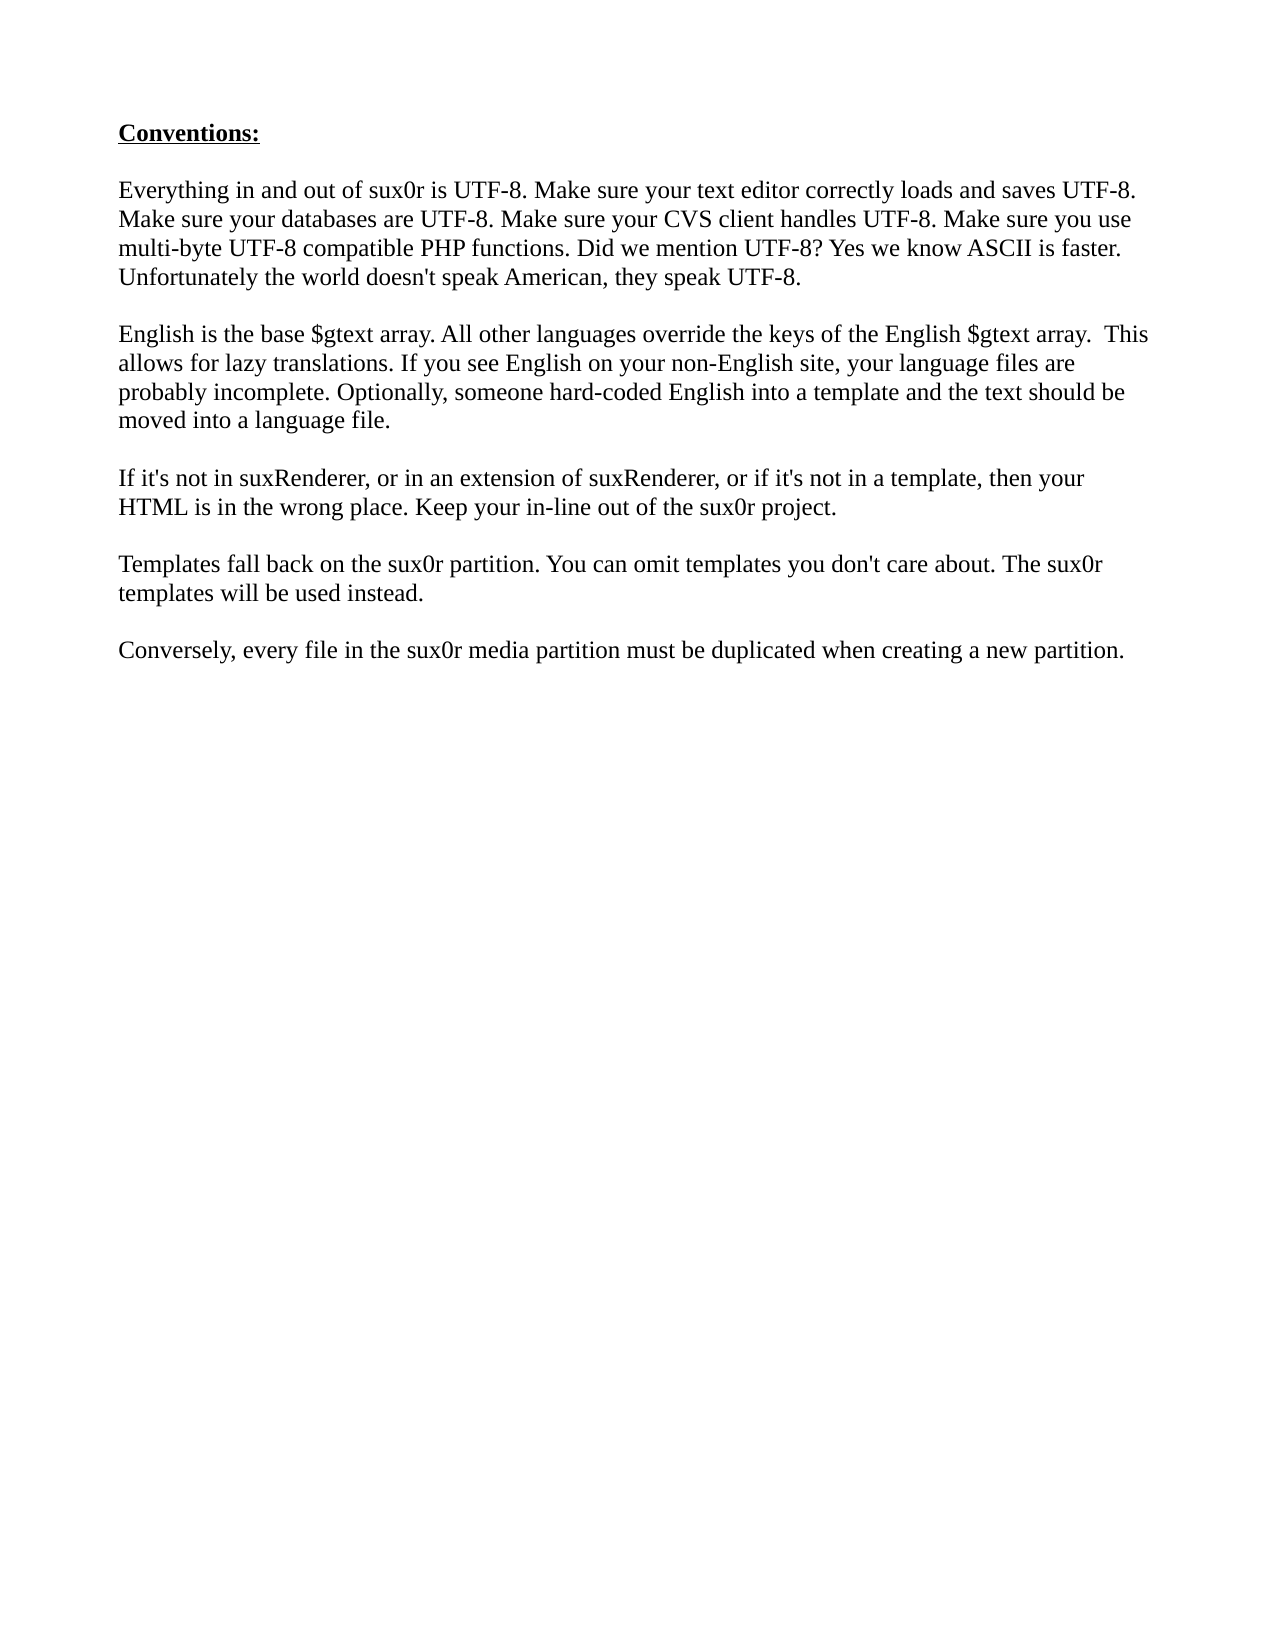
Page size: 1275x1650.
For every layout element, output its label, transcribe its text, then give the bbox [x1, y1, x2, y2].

text Everything in and out of sux0r is UTF-8. Make sure your text editor correctly loads and saves UTF-8. Make sure your databases are UTF-8. Make sure your CVS client handles UTF-8. Make sure you use multi-byte UTF-8 compatible PHP functions. Did we mention UTF-8? Yes we know ASCII is faster. Unfortunately the world doesn't speak American, they speak UTF-8. [118, 176, 1157, 291]
text Templates fall back on the sux0r partition. You can omit templates you don't care about. The sux0r templates will be used instead. [118, 549, 1157, 607]
text Conversely, every file in the sux0r media partition must be duplicated when creating a new partition. [118, 636, 1157, 664]
text Conventions: [118, 118, 1157, 147]
text English is the base $gtext array. All other languages override the keys of the English $gtext array. This allows for lazy translations. If you see English on your non-English site, your language files are probably incomplete. Optionally, someone hard-coded English into a template and the text should be moved into a language file. [118, 319, 1157, 434]
text If it's not in suxRenderer, or in an extension of suxRenderer, or if it's not in a template, then your HTML is in the wrong place. Keep your in-line out of the sux0r project. [118, 463, 1157, 521]
